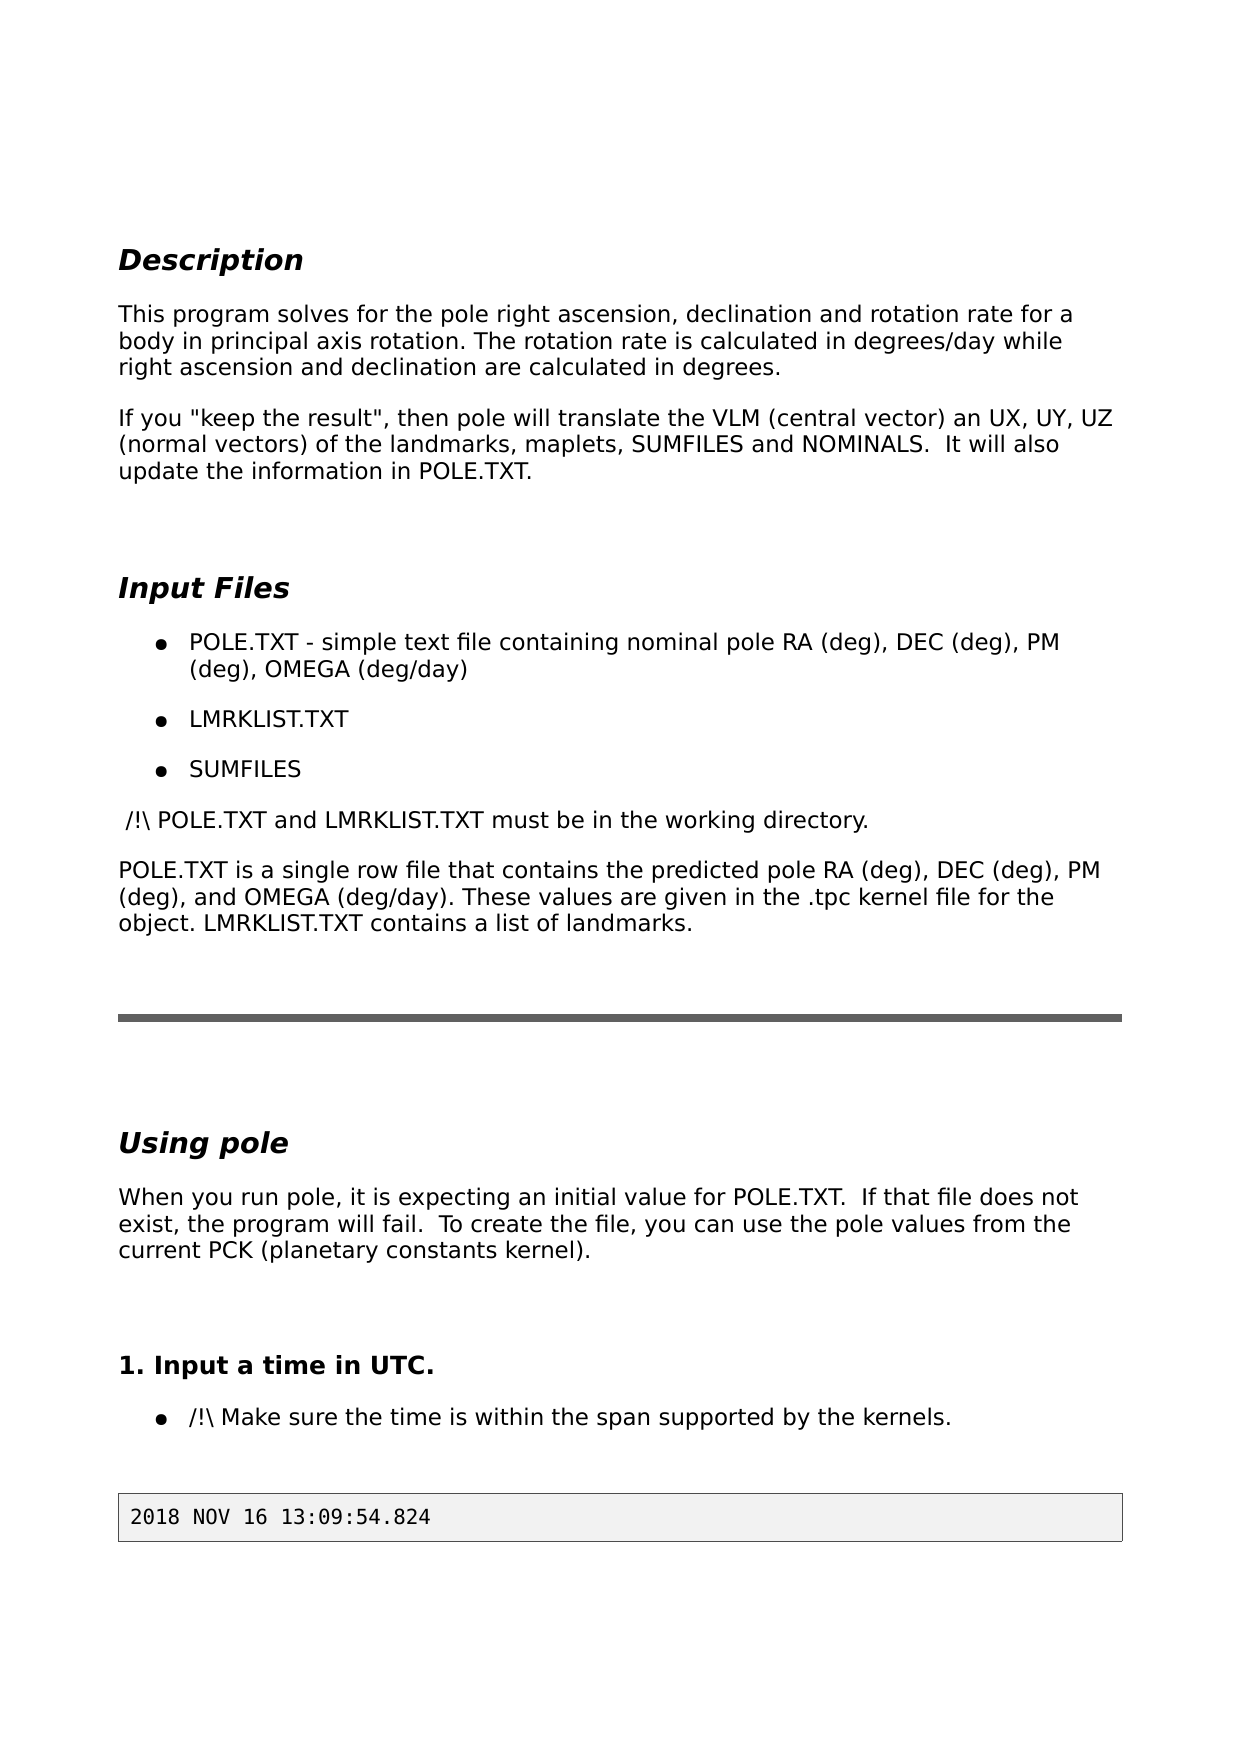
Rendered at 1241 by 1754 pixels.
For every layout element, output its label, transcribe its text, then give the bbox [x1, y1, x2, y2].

text /!\ POLE.TXT and LMRKLIST.TXT must be in the working directory. [118, 807, 1122, 833]
table_header [118, 118, 620, 168]
list LMRKLIST.TXT [153, 706, 1122, 733]
list SUMFILES [153, 757, 1122, 783]
table_header [620, 118, 1122, 168]
text When you run pole, it is expecting an initial value for POLE.TXT. If that file does not exist, the program will fail. To create the file, you can use the pole values from the current PCK (planetary constants kernel). [118, 1184, 1122, 1264]
subtitle Description [118, 243, 1122, 277]
text 2018 NOV 16 13:09:54.824 [119, 1494, 1122, 1541]
text This program solves for the pole right ascension, declination and rotation rate for a body in principal axis rotation. The rotation rate is calculated in degrees/day while right ascension and declination are calculated in degrees. [118, 301, 1122, 381]
subtitle 1. Input a time in UTC. [118, 1351, 1122, 1380]
text POLE.TXT is a single row file that contains the predicted pole RA (deg), DEC (deg), PM (deg), and OMEGA (deg/day). These values are given in the .tpc kernel file for the object. LMRKLIST.TXT contains a list of landmarks. [118, 857, 1122, 937]
subtitle Using pole [118, 1126, 1122, 1160]
list /!\ Make sure the time is within the span supported by the kernels. [153, 1404, 1122, 1431]
subtitle Input Files [118, 572, 1122, 605]
list POLE.TXT - simple text file containing nominal pole RA (deg), DEC (deg), PM (deg), OMEGA (deg/day) [153, 629, 1122, 683]
text If you "keep the result", then pole will translate the VLM (central vector) an UX, UY, UZ (normal vectors) of the landmarks, maplets, SUMFILES and NOMINALS. It will also update the information in POLE.TXT. [118, 405, 1122, 485]
